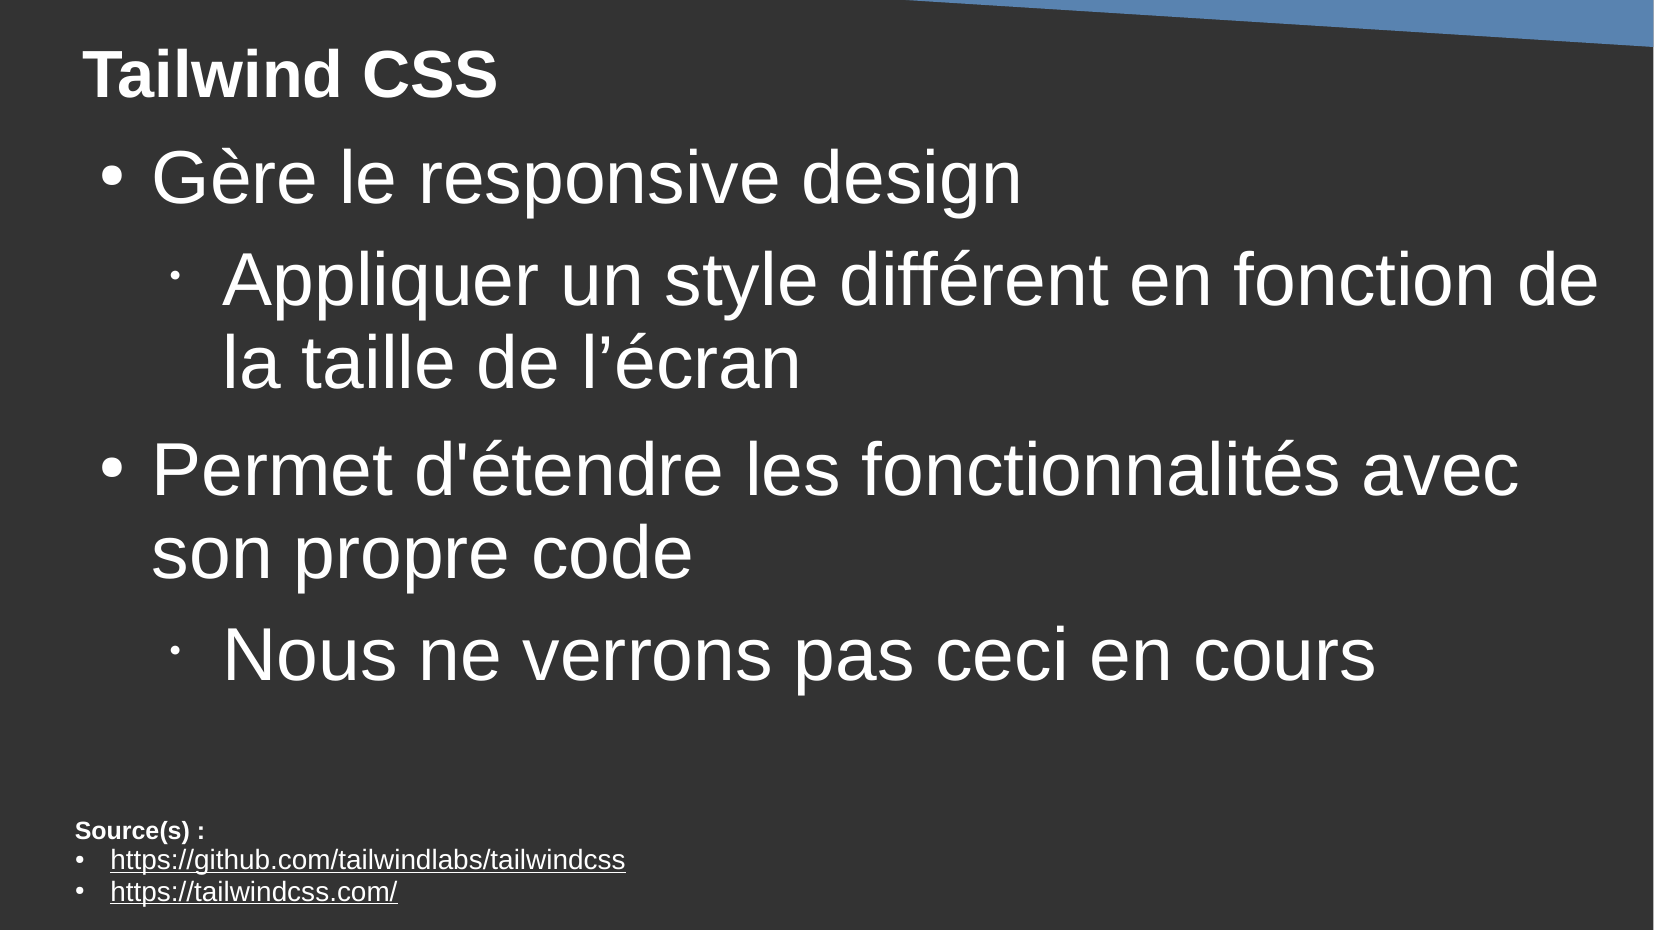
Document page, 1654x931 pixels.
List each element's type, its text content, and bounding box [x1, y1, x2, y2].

title Tailwind CSS [82, 37, 1571, 114]
text_box [905, 0, 1654, 48]
list Gère le responsive design Appliquer un style différent en fonction de la taille de l’écran Permet d'étendre les fonctionnalités avec son propre code Nous ne verrons pas ceci en cours [80, 135, 1620, 756]
text_box Source(s) : https://github.com/tailwindlabs/tailwindcss https://tailwindcss.com/ [60, 809, 1583, 915]
